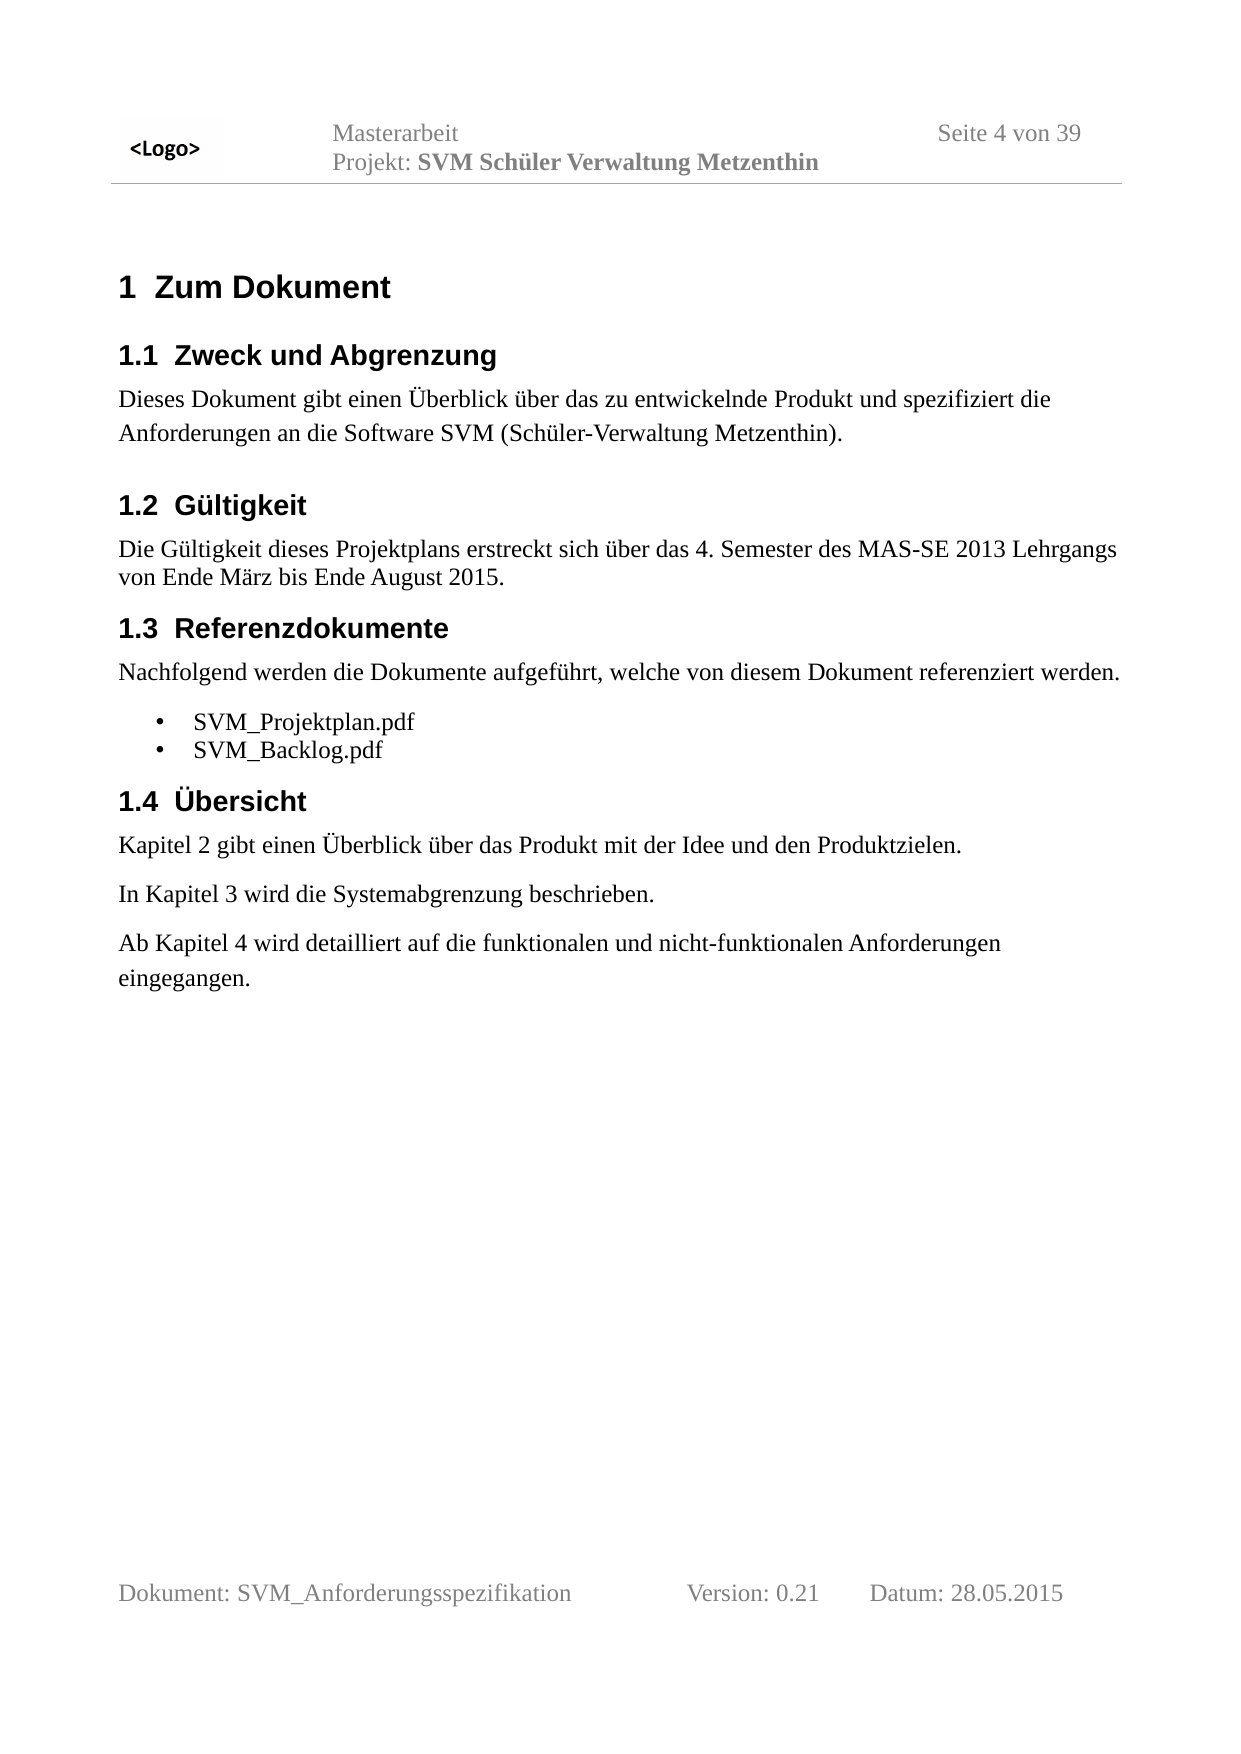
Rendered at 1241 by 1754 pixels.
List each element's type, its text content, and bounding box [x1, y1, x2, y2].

list SVM_Projektplan.pdf [156, 707, 1122, 735]
subtitle Gültigkeit [118, 488, 1122, 521]
subtitle Referenzdokumente [118, 612, 1122, 645]
subtitle Übersicht [118, 785, 1122, 818]
picture [118, 118, 224, 183]
text Dieses Dokument gibt einen Überblick über das zu entwickelnde Produkt und spezifiziert die Anforderungen an die Software SVM (Schüler-Verwaltung Metzenthin). [118, 384, 1122, 447]
subtitle Zum Dokument [118, 267, 1122, 305]
text In Kapitel 3 wird die Systemabgrenzung beschrieben. [118, 879, 1122, 908]
subtitle Zweck und Abgrenzung [118, 338, 1122, 371]
text Ab Kapitel 4 wird detailliert auf die funktionalen und nicht-funktionalen Anforderungen eingegangen. [118, 928, 1122, 992]
list SVM_Backlog.pdf [156, 735, 1122, 764]
text Kapitel 2 gibt einen Überblick über das Produkt mit der Idee und den Produktzielen. [118, 830, 1122, 859]
text Nachfolgend werden die Dokumente aufgeführt, welche von diesem Dokument referenziert werden. [118, 657, 1122, 686]
text Die Gültigkeit dieses Projektplans erstreckt sich über das 4. Semester des MAS-SE 2013 Lehrgangs von Ende März bis Ende August 2015. [118, 534, 1122, 591]
